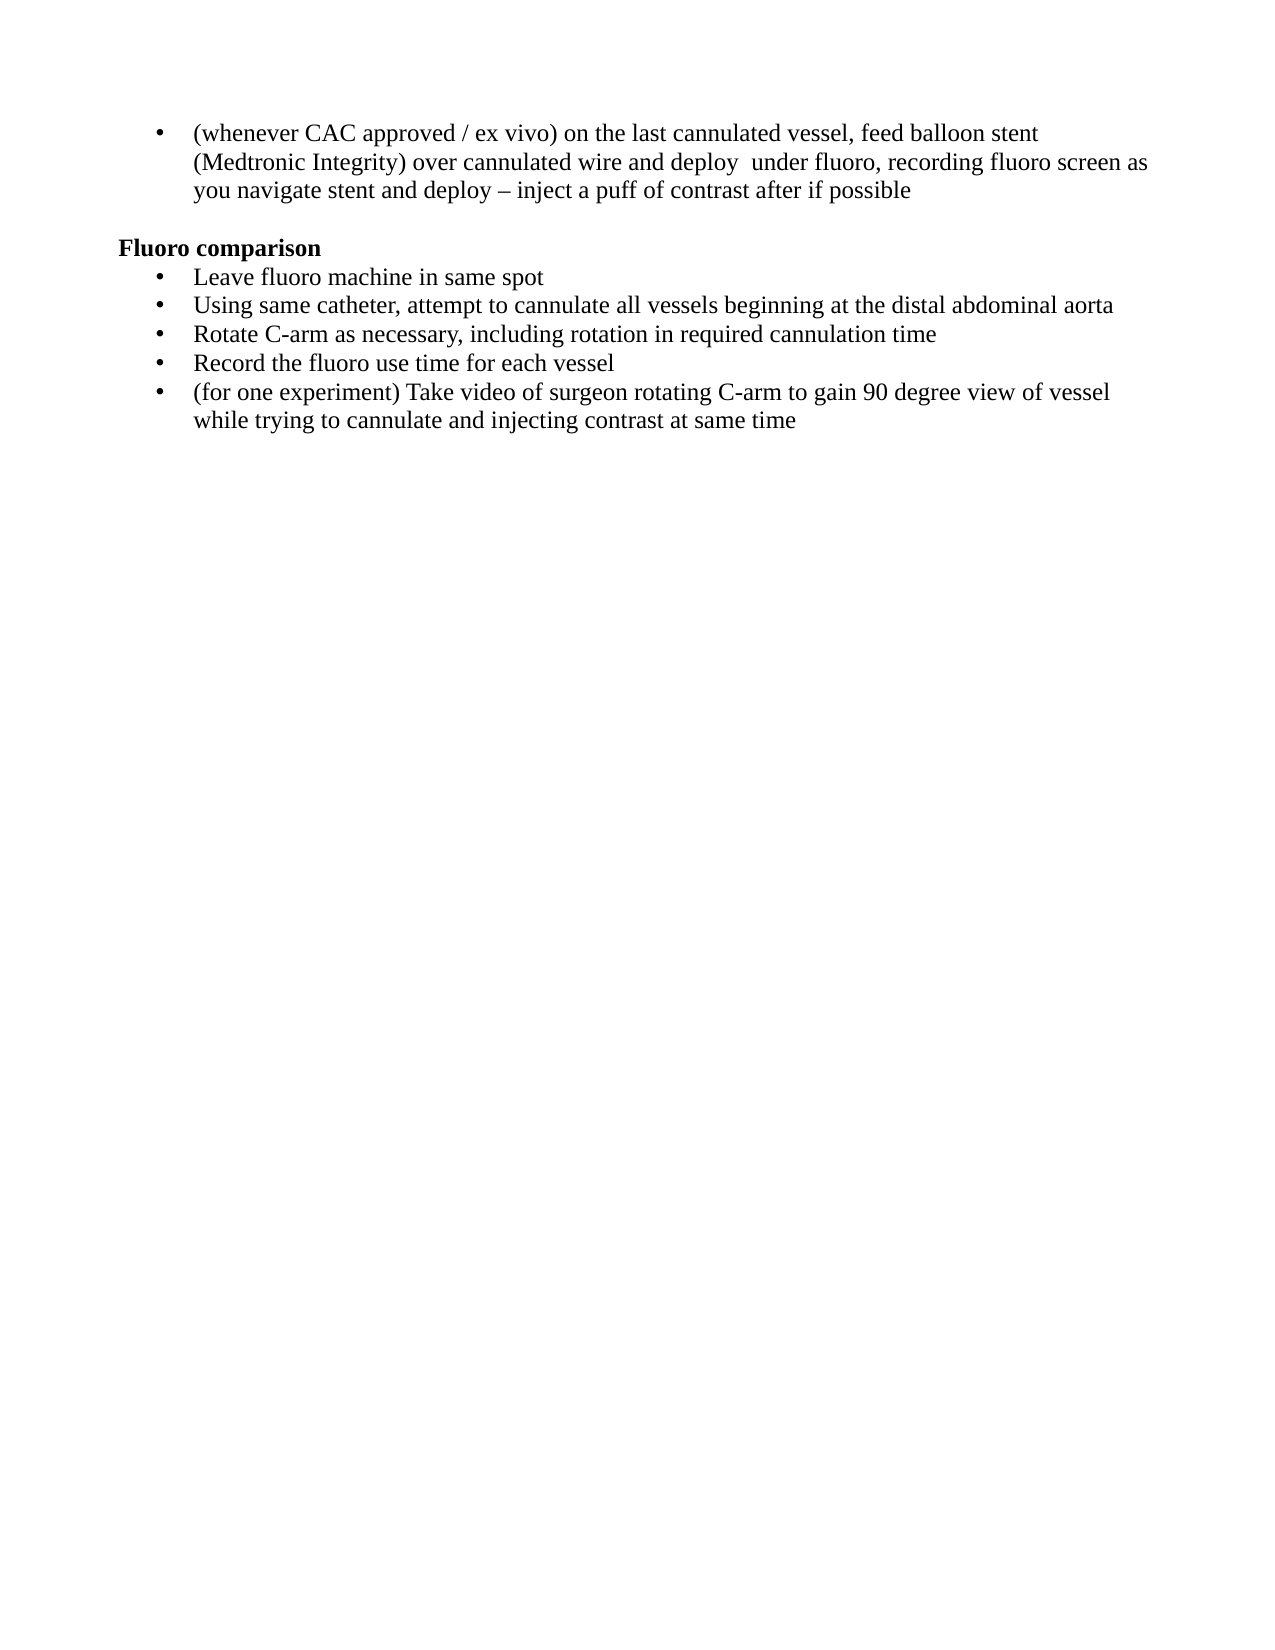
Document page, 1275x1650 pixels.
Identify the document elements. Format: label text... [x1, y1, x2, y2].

list Rotate C-arm as necessary, including rotation in required cannulation time [156, 319, 1157, 348]
list Using same catheter, attempt to cannulate all vessels beginning at the distal abdominal aorta [156, 291, 1157, 319]
list Leave fluoro machine in same spot [156, 262, 1157, 291]
list Record the fluoro use time for each vessel [156, 348, 1157, 377]
list (whenever CAC approved / ex vivo) on the last cannulated vessel, feed balloon stent (Medtronic Integrity) over cannulated wire and deploy under fluoro, recording fluoro screen as you navigate stent and deploy – inject a puff of contrast after if possible [156, 118, 1157, 204]
list (for one experiment) Take video of surgeon rotating C-arm to gain 90 degree view of vessel while trying to cannulate and injecting contrast at same time [156, 377, 1157, 434]
text Fluoro comparison [118, 233, 1157, 262]
